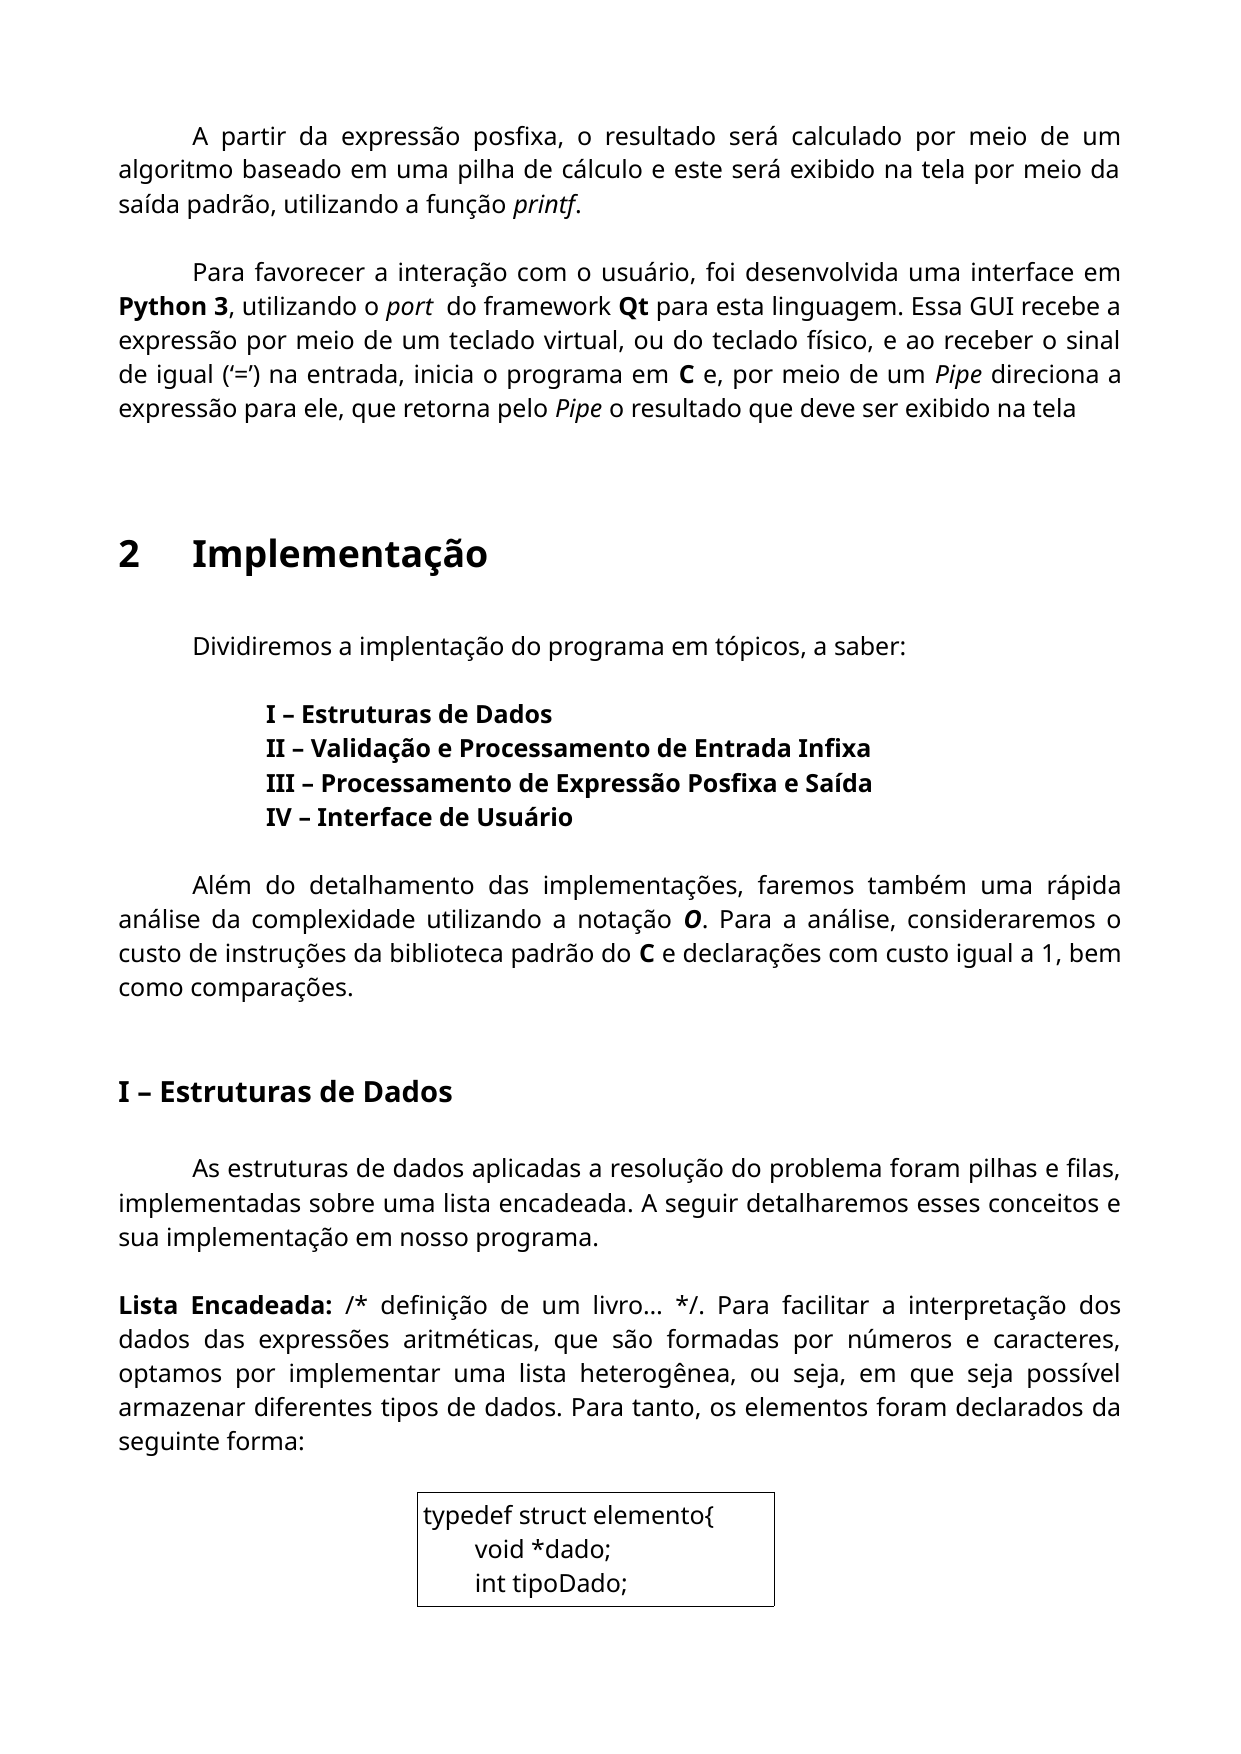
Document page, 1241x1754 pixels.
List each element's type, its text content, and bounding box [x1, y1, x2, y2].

text IV – Interface de Usuário [118, 799, 1122, 833]
text As estruturas de dados aplicadas a resolução do problema foram pilhas e filas, implementadas sobre uma lista encadeada. A seguir detalharemos esses conceitos e sua implementação em nosso programa. [118, 1151, 1122, 1253]
text I – Estruturas de Dados [118, 697, 1122, 731]
text Para favorecer a interação com o usuário, foi desenvolvida uma interface em Python 3, utilizando o port do framework Qt para esta linguagem. Essa GUI recebe a expressão por meio de um teclado virtual, ou do teclado físico, e ao receber o sinal de igual (‘=’) na entrada, inicia o programa em C e, por meio de um Pipe direciona a expressão para ele, que retorna pelo Pipe o resultado que deve ser exibido na tela [118, 254, 1122, 425]
text III – Processamento de Expressão Posfixa e Saída [118, 765, 1122, 799]
text Além do detalhamento das implementações, faremos também uma rápida análise da complexidade utilizando a notação O. Para a análise, consideraremos o custo de instruções da biblioteca padrão do C e declarações com custo igual a 1, bem como comparações. [118, 867, 1122, 1004]
text 2 Implementação [118, 527, 1122, 578]
table_header typedef struct elemento{ void *dado; int tipoDado; [418, 1493, 774, 1606]
text Dividiremos a implentação do programa em tópicos, a saber: [118, 629, 1122, 663]
text II – Validação e Processamento de Entrada Infixa [118, 731, 1122, 765]
text A partir da expressão posfixa, o resultado será calculado por meio de um algoritmo baseado em uma pilha de cálculo e este será exibido na tela por meio da saída padrão, utilizando a função printf. [118, 118, 1122, 220]
text I – Estruturas de Dados [118, 1072, 1122, 1111]
text Lista Encadeada: /* definição de um livro… */. Para facilitar a interpretação dos dados das expressões aritméticas, que são formadas por números e caracteres, optamos por implementar uma lista heterogênea, ou seja, em que seja possível armazenar diferentes tipos de dados. Para tanto, os elementos foram declarados da seguinte forma: [118, 1287, 1122, 1458]
